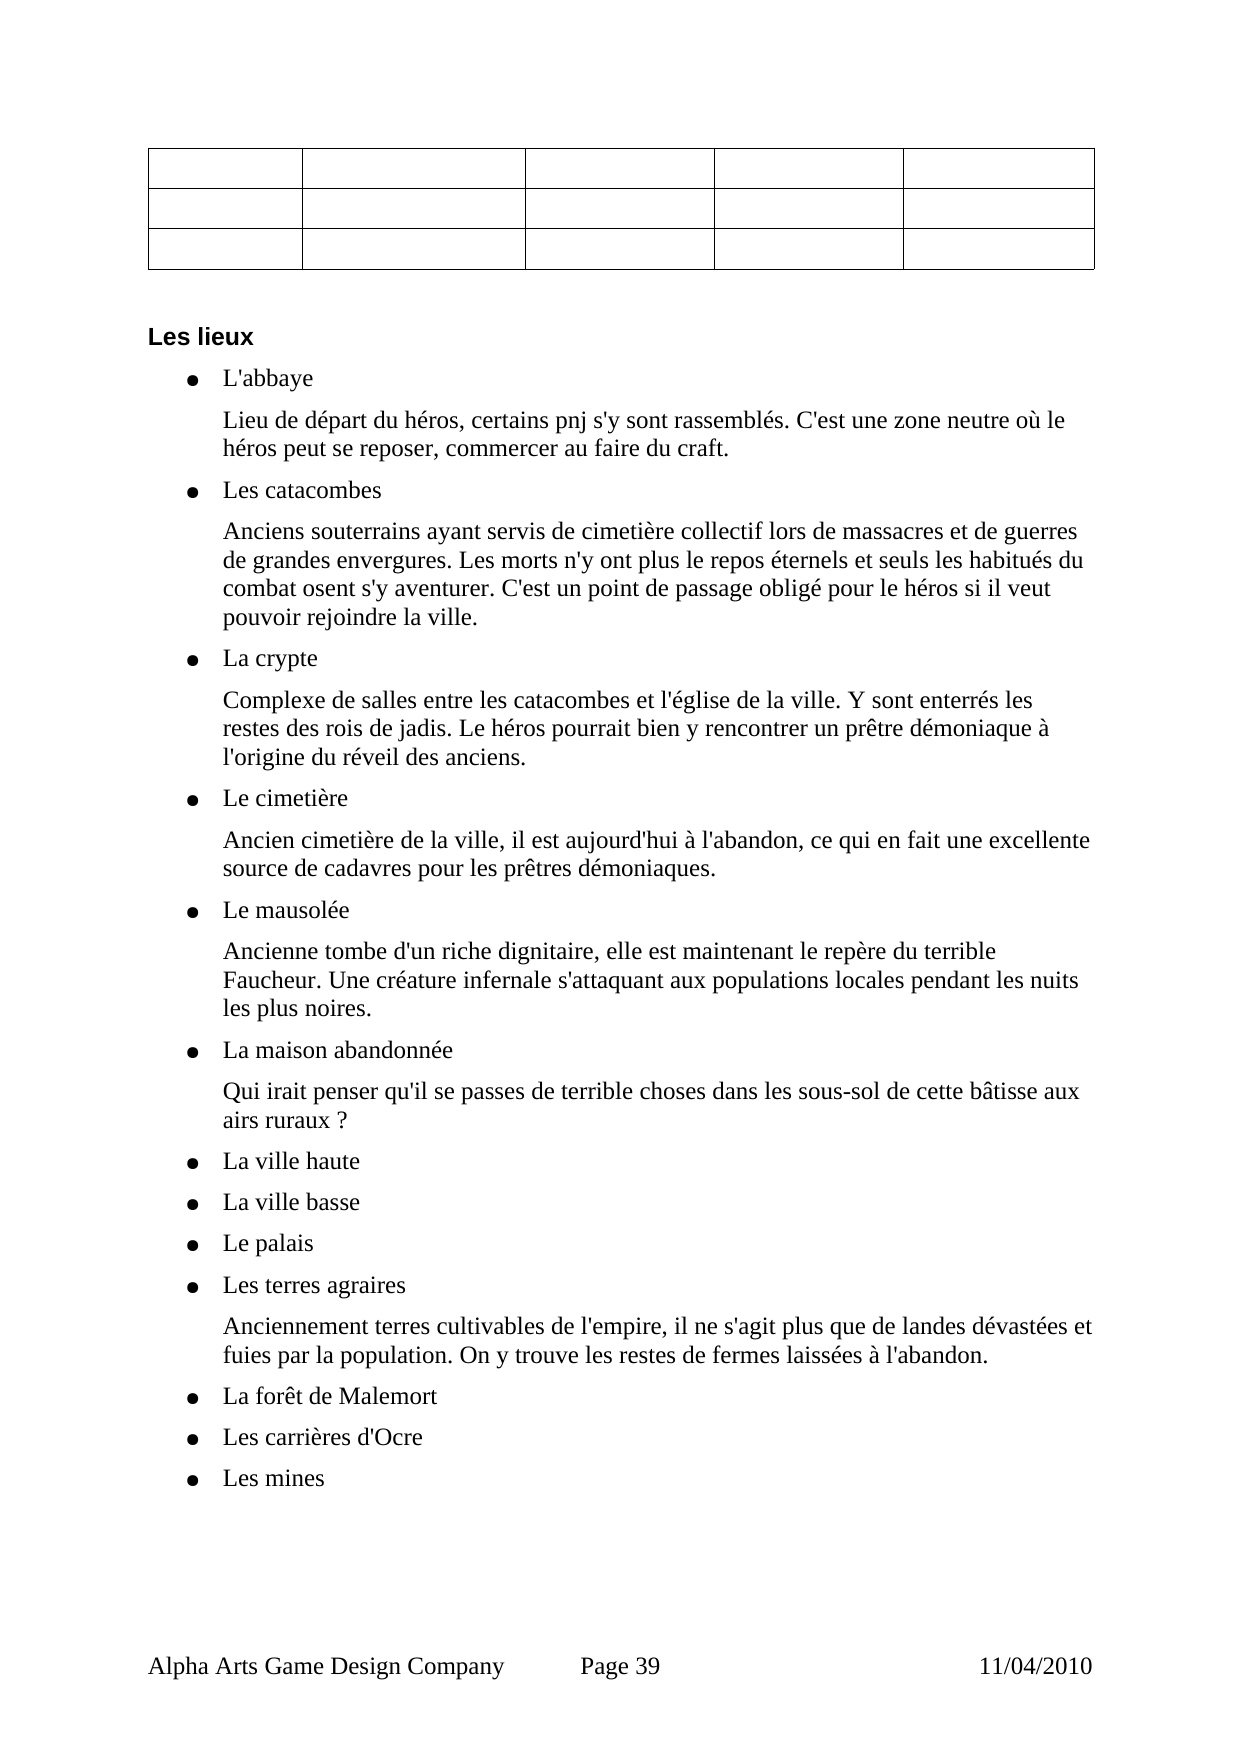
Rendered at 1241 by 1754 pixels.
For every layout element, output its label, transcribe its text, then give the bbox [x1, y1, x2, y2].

list La forêt de Malemort [185, 1381, 1092, 1410]
table_cell [904, 189, 1094, 228]
subtitle Les lieux [148, 322, 1092, 351]
list Complexe de salles entre les catacombes et l'église de la ville. Y sont enterrés les restes des rois de jadis. Le héros pourrait bien y rencontrer un prêtre démoniaque à l'origine du réveil des anciens. [185, 685, 1092, 771]
table_cell [715, 149, 903, 188]
table_cell [526, 229, 714, 268]
table_cell [303, 149, 525, 188]
list Anciennement terres cultivables de l'empire, il ne s'agit plus que de landes dévastées et fuies par la population. On y trouve les restes de fermes laissées à l'abandon. [185, 1311, 1092, 1368]
list Le cimetière [185, 783, 1092, 812]
table_cell [149, 229, 302, 268]
table_cell [904, 149, 1094, 188]
list Le palais [185, 1228, 1092, 1257]
list La crypte [185, 643, 1092, 672]
list La maison abandonnée [185, 1035, 1092, 1063]
list Anciens souterrains ayant servis de cimetière collectif lors de massacres et de guerres de grandes envergures. Les morts n'y ont plus le repos éternels et seuls les habitués du combat osent s'y aventurer. C'est un point de passage obligé pour le héros si il veut pouvoir rejoindre la ville. [185, 516, 1092, 631]
list Les carrières d'Ocre [185, 1422, 1092, 1451]
list Ancienne tombe d'un riche dignitaire, elle est maintenant le repère du terrible Faucheur. Une créature infernale s'attaquant aux populations locales pendant les nuits les plus noires. [185, 936, 1092, 1022]
table_cell [149, 189, 302, 228]
list La ville haute [185, 1146, 1092, 1175]
table_cell [715, 229, 903, 268]
list Les mines [185, 1463, 1092, 1492]
table_cell [526, 149, 714, 188]
list Le mausolée [185, 895, 1092, 923]
list Lieu de départ du héros, certains pnj s'y sont rassemblés. C'est une zone neutre où le héros peut se reposer, commercer au faire du craft. [185, 405, 1092, 462]
table_cell [904, 229, 1094, 268]
list La ville basse [185, 1187, 1092, 1216]
list Ancien cimetière de la ville, il est aujourd'hui à l'abandon, ce qui en fait une excellente source de cadavres pour les prêtres démoniaques. [185, 825, 1092, 882]
table_cell [303, 229, 525, 268]
list Les catacombes [185, 475, 1092, 503]
list Les terres agraires [185, 1270, 1092, 1298]
table_cell [303, 189, 525, 228]
table_cell [149, 149, 302, 188]
table_cell [526, 189, 714, 228]
list L'abbaye [185, 363, 1092, 392]
list Qui irait penser qu'il se passes de terrible choses dans les sous-sol de cette bâtisse aux airs ruraux ? [185, 1076, 1092, 1133]
table_cell [715, 189, 903, 228]
